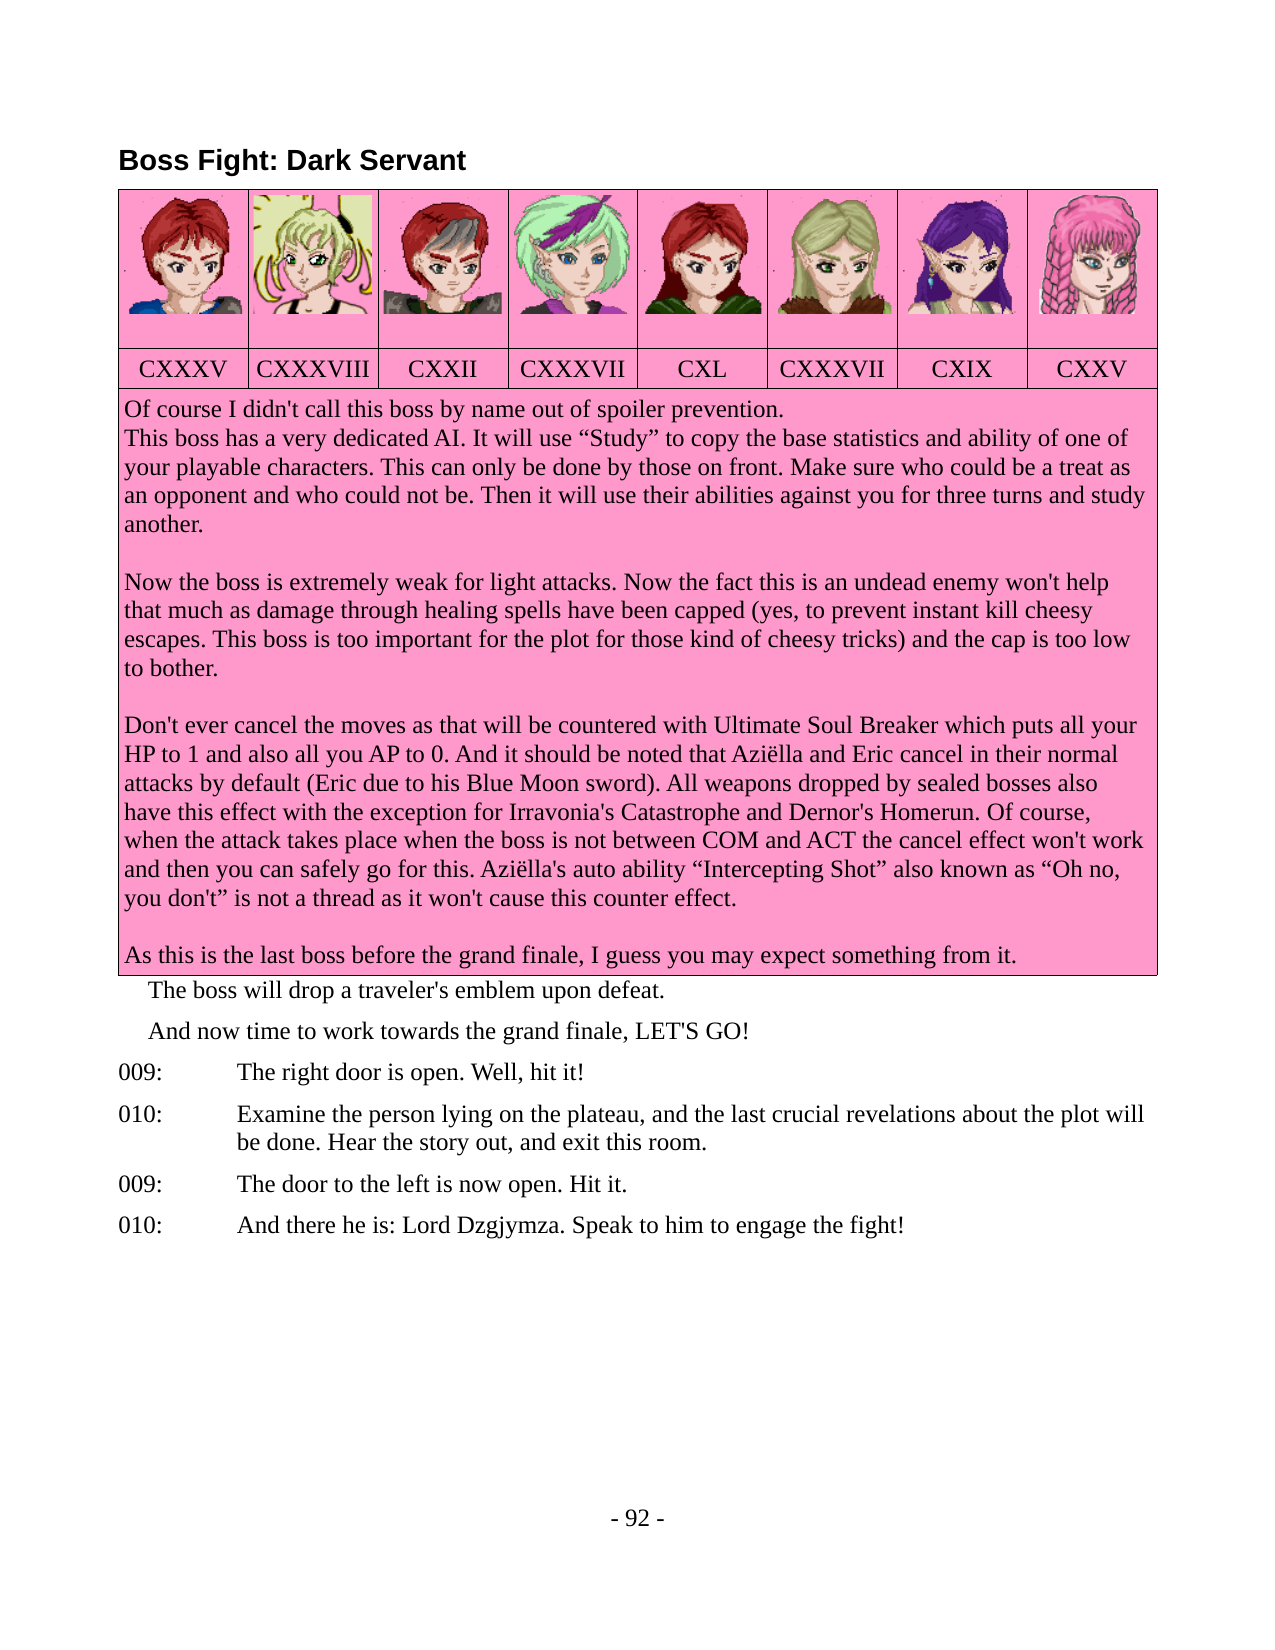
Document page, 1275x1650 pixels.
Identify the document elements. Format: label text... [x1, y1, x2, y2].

text 010: Examine the person lying on the plateau, and the last crucial revelations about the plot will be done. Hear the story out, and exit this room. [118, 1099, 1157, 1156]
picture [772, 195, 892, 314]
table_cell CXXXV [119, 349, 248, 388]
subtitle Boss Fight: Dark Servant [118, 143, 1157, 177]
table_header [638, 190, 767, 313]
picture [1032, 195, 1152, 314]
table_header [768, 190, 897, 348]
text 010: And there he is: Lord Dzgjymza. Speak to him to engage the fight! [118, 1210, 1157, 1239]
table_cell CXIX [898, 349, 1027, 388]
table_cell CXXXVIII [249, 349, 378, 388]
text The boss will drop a traveler's emblem upon defeat. [118, 976, 1157, 1004]
picture [643, 195, 762, 314]
text 009: The right door is open. Well, hit it! [118, 1057, 1157, 1086]
table_cell CXXXVII [509, 349, 637, 388]
table_header [119, 190, 248, 348]
table_header [1028, 190, 1157, 313]
table_header [638, 314, 767, 348]
text And now time to work towards the grand finale, LET'S GO! [118, 1016, 1157, 1045]
table_header [1028, 314, 1157, 348]
picture [383, 195, 502, 314]
table_cell CXXII [379, 349, 508, 388]
picture [513, 195, 632, 314]
table_header [379, 190, 508, 348]
table_cell CXL [638, 349, 767, 388]
text 009: The door to the left is now open. Hit it. [118, 1169, 1157, 1197]
table_header [509, 190, 637, 348]
table_cell CXXV [1028, 349, 1157, 388]
table_cell Of course I didn't call this boss by name out of spoiler prevention. This boss has a very dedicated AI. It will use “Study” to copy the base statistics and ability of one of your playable characters. This can only be done by those on front. Make sure who could be a treat as an opponent and who could not be. Then it will use their abilities against you for three turns and study another. Now the boss is extremely weak for light attacks. Now the fact this is an undead enemy won't help that much as damage through healing spells have been capped (yes, to prevent instant kill cheesy escapes. This boss is too important for the plot for those kind of cheesy tricks) and the cap is too low to bother. Don't ever cancel the moves as that will be countered with Ultimate Soul Breaker which puts all your HP to 1 and also all you AP to 0. And it should be noted that Aziëlla and Eric cancel in their normal attacks by default (Eric due to his Blue Moon sword). All weapons dropped by sealed bosses also have this effect with the exception for Irravonia's Catastrophe and Dernor's Homerun. Of course, when the attack takes place when the boss is not between COM and ACT the cancel effect won't work and then you can safely go for this. Aziëlla's auto ability “Intercepting Shot” also known as “Oh no, you don't” is not a thread as it won't cause this counter effect. As this is the last boss before the grand finale, I guess you may expect something from it. [119, 389, 1157, 975]
table_cell CXXXVII [768, 349, 897, 388]
picture [253, 195, 372, 314]
picture [123, 195, 243, 314]
table_header [898, 190, 1027, 348]
picture [902, 195, 1022, 314]
table_header [249, 190, 378, 348]
